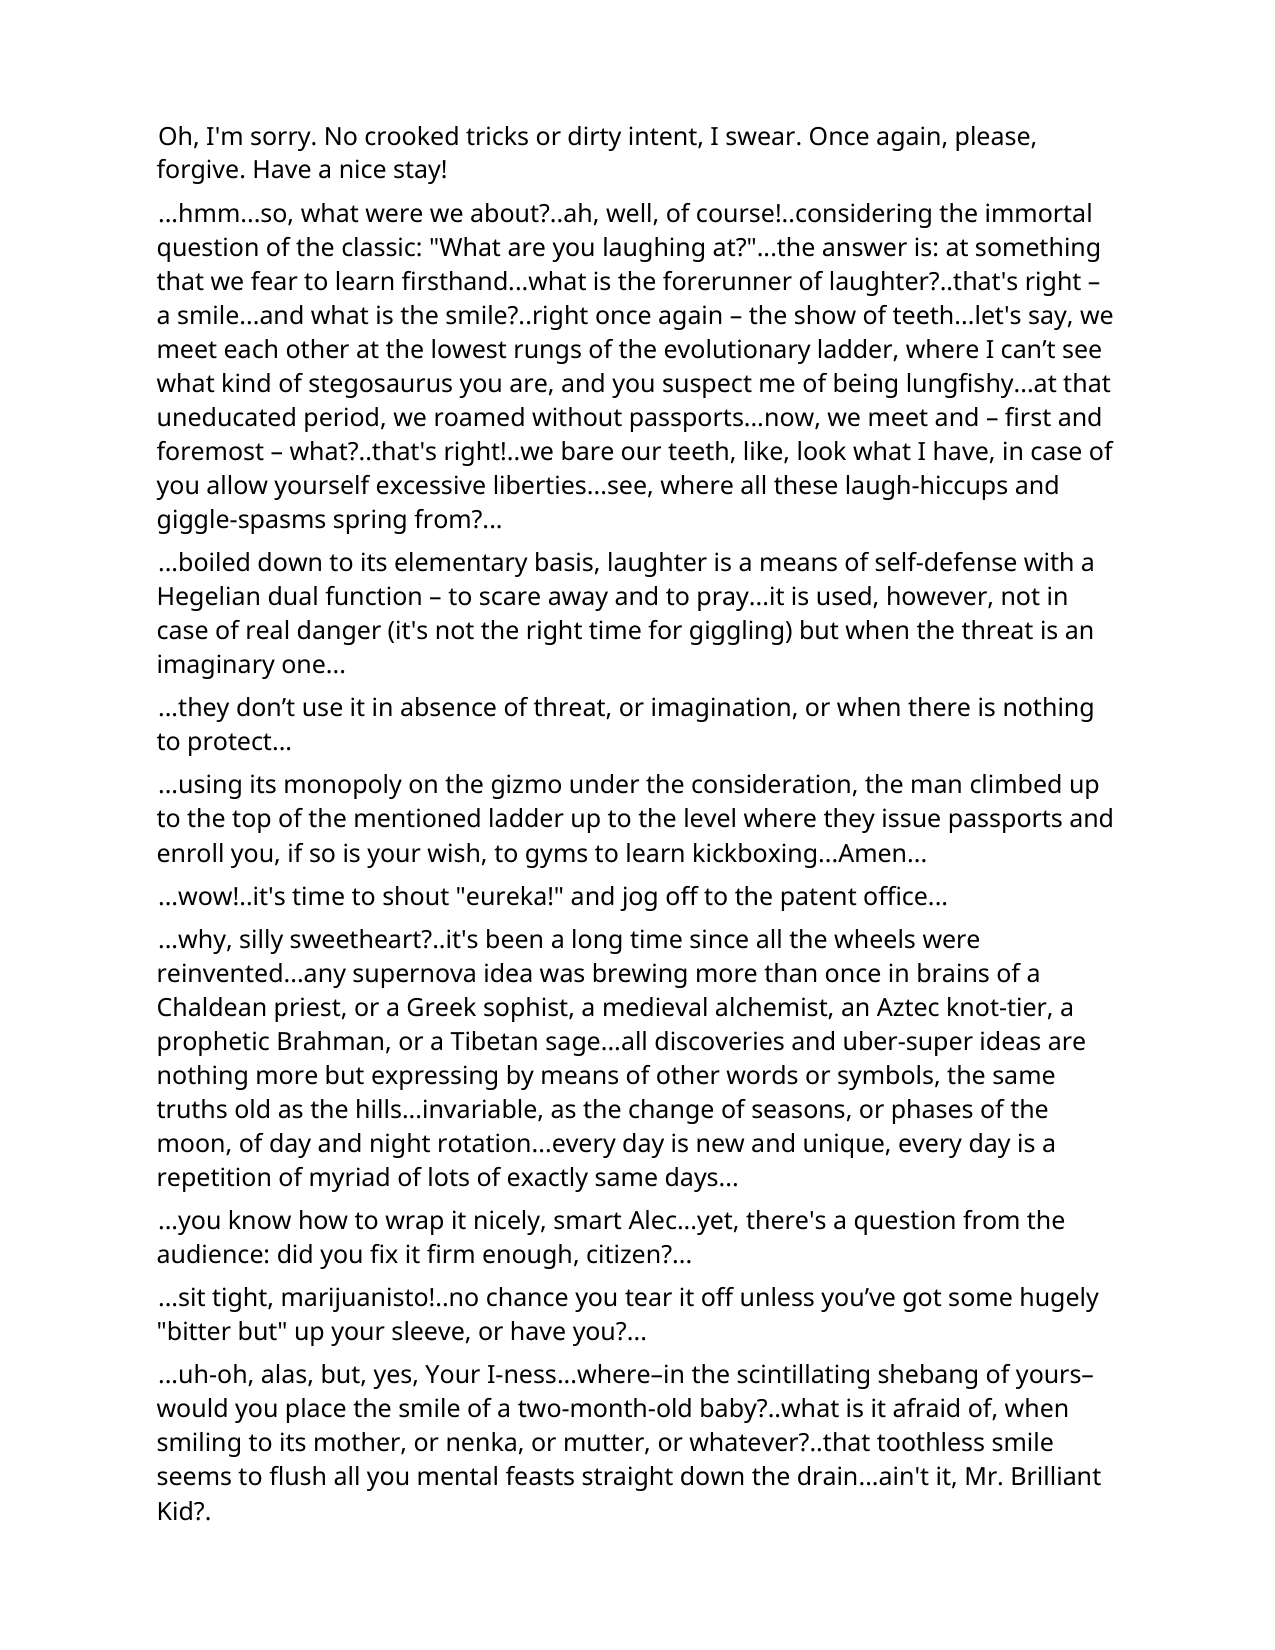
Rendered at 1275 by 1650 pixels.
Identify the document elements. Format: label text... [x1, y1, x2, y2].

text ...hmm...so, what were we about?..ah, well, of course!..considering the immortal question of the classic: "What are you laughing at?"...the answer is: at something that we fear to learn firsthand...what is the forerunner of laughter?..that's right – a smile...and what is the smile?..right once again – the show of teeth...let's say, we meet each other at the lowest rungs of the evolutionary ladder, where I can’t see what kind of stegosaurus you are, and you suspect me of being lungfishy...at that uneducated period, we roamed without passports...now, we meet and – first and foremost – what?..that's right!..we bare our teeth, like, look what I have, in case of you allow yourself excessive liberties...see, where all these laugh-hiccups and giggle-spasms spring from?... [156, 195, 1118, 536]
text Oh, I'm sorry. No crooked tricks or dirty intent, I swear. Once again, please, forgive. Have a nice stay! [156, 118, 1118, 186]
text ...you know how to wrap it nicely, smart Alec...yet, there's a question from the audience: did you fix it firm enough, citizen?... [156, 1203, 1118, 1271]
text ...why, silly sweetheart?..it's been a long time since all the wheels were reinvented...any supernova idea was brewing more than once in brains of a Chaldean priest, or a Greek sophist, a medieval alchemist, an Aztec knot-tier, a prophetic Brahman, or a Tibetan sage...all discoveries and uber-super ideas are nothing more but expressing by means of other words or symbols, the same truths old as the hills...invariable, as the change of seasons, or phases of the moon, of day and night rotation...every day is new and unique, every day is a repetition of myriad of lots of exactly same days... [156, 921, 1118, 1194]
text ...using its monopoly on the gizmo under the consideration, the man climbed up to the top of the mentioned ladder up to the level where they issue passports and enroll you, if so is your wish, to gyms to learn kickboxing...Amen... [156, 767, 1118, 869]
text ...uh-oh, alas, but, yes, Your I-ness...where–in the scintillating shebang of yours–would you place the smile of a two-month-old baby?..what is it afraid of, when smiling to its mother, or nenka, or mutter, or whatever?..that toothless smile seems to flush all you mental feasts straight down the drain...ain't it, Mr. Brilliant Kid?. [156, 1357, 1118, 1527]
text ...boiled down to its elementary basis, laughter is a means of self-defense with a Hegelian dual function – to scare away and to pray...it is used, however, not in case of real danger (it's not the right time for giggling) but when the threat is an imaginary one... [156, 545, 1118, 681]
text ...wow!..it's time to shout "eureka!" and jog off to the patent office... [156, 878, 1118, 912]
text ...sit tight, marijuanisto!..no chance you tear it off unless you’ve got some hugely "bitter but" up your sleeve, or have you?... [156, 1280, 1118, 1348]
text ...they don’t use it in absence of threat, or imagination, or when there is nothing to protect... [156, 690, 1118, 758]
